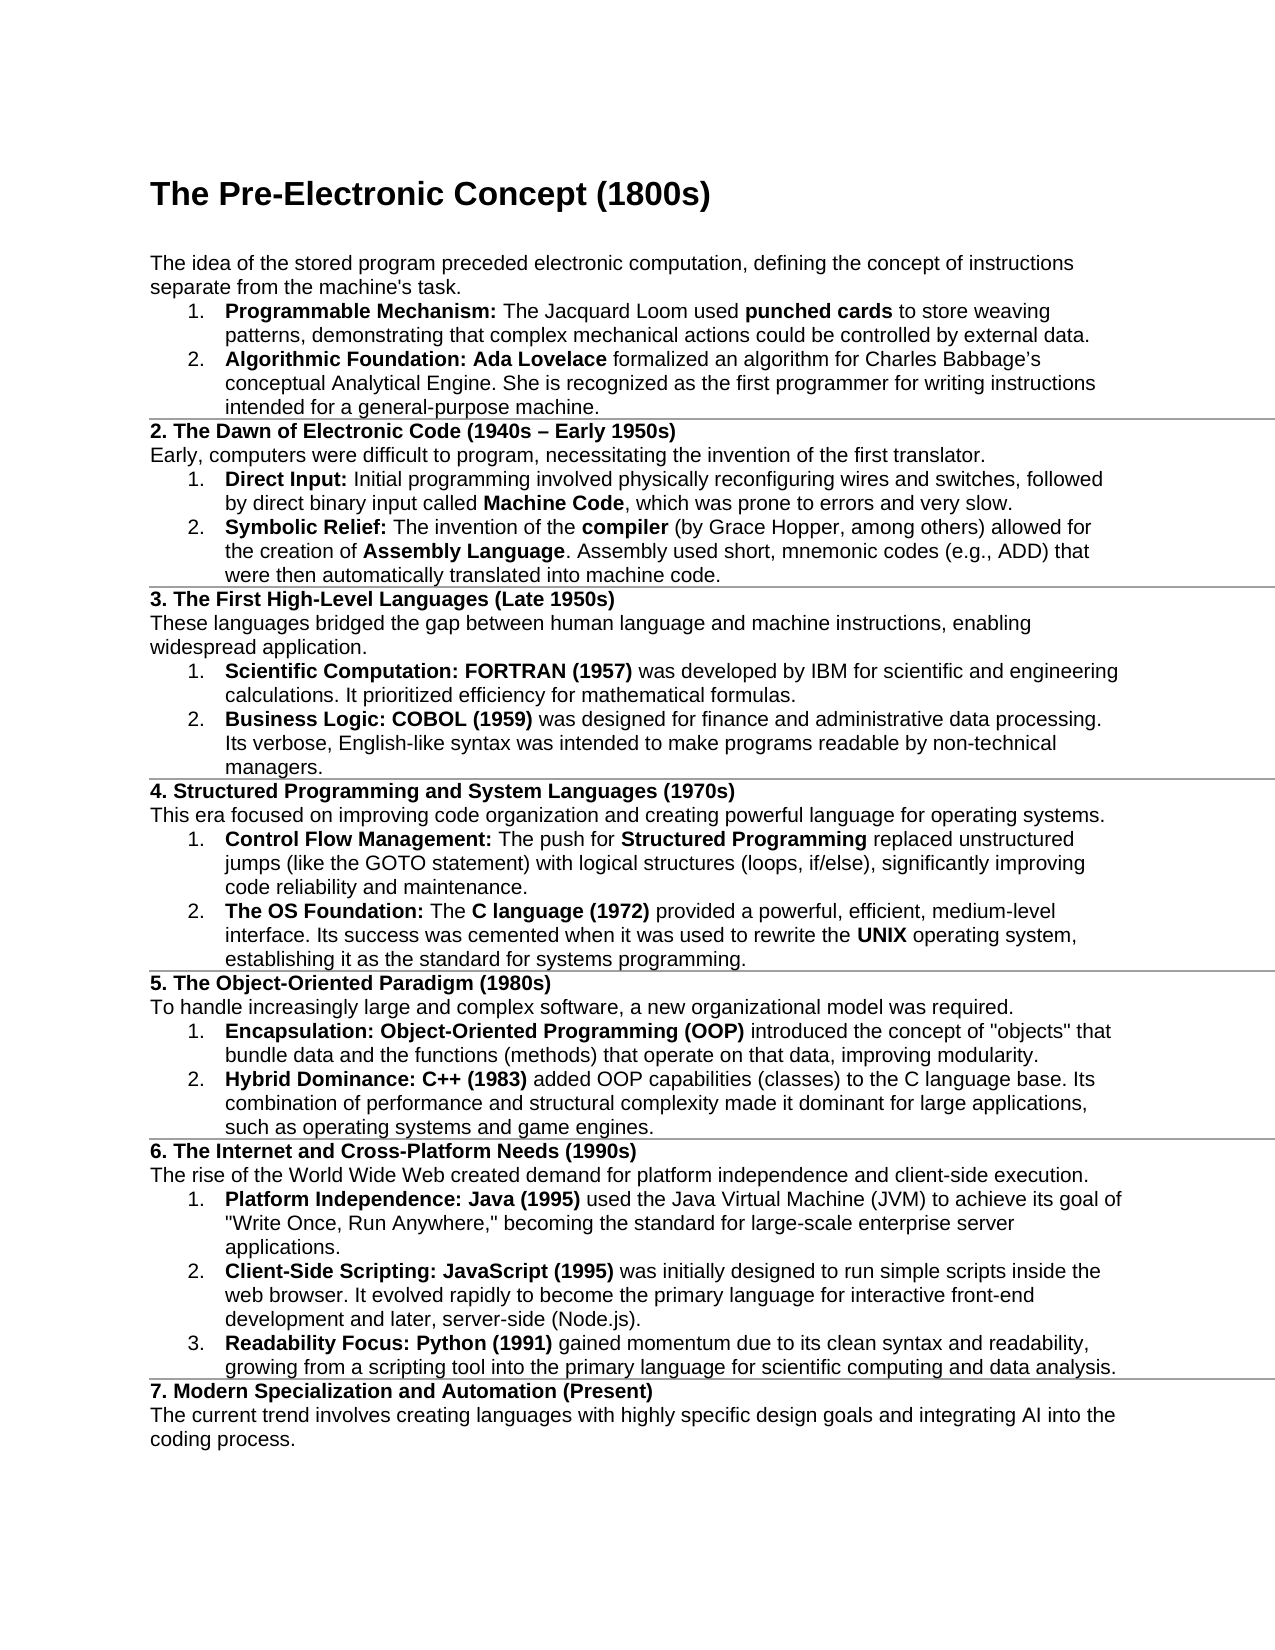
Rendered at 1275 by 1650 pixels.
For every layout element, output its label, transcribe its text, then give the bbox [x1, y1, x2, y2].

list Hybrid Dominance: C++ (1983) added OOP capabilities (classes) to the C language base. Its combination of performance and structural complexity made it dominant for large applications, such as operating systems and game engines. [187, 1067, 1125, 1138]
text Early, computers were difficult to program, necessitating the invention of the first translator. [150, 443, 1125, 467]
text To handle increasingly large and complex software, a new organizational model was required. [150, 995, 1125, 1019]
list The OS Foundation: The C language (1972) provided a powerful, efficient, medium-level interface. Its success was cemented when it was used to rewrite the UNIX operating system, establishing it as the standard for systems programming. [187, 899, 1125, 970]
text 4. Structured Programming and System Languages (1970s) [150, 780, 1125, 803]
text The current trend involves creating languages with highly specific design goals and integrating AI into the coding process. [150, 1403, 1125, 1451]
list Readability Focus: Python (1991) gained momentum due to its clean syntax and readability, growing from a scripting tool into the primary language for scientific computing and data analysis. [187, 1331, 1125, 1378]
text The idea of the stored program preceded electronic computation, defining the concept of instructions separate from the machine's task. [150, 251, 1125, 299]
list Direct Input: Initial programming involved physically reconfiguring wires and switches, followed by direct binary input called Machine Code, which was prone to errors and very slow. [187, 467, 1125, 515]
list Scientific Computation: FORTRAN (1957) was developed by IBM for scientific and engineering calculations. It prioritized efficiency for mathematical formulas. [187, 659, 1125, 707]
list Algorithmic Foundation: Ada Lovelace formalized an algorithm for Charles Babbage’s conceptual Analytical Engine. She is recognized as the first programmer for writing instructions intended for a general-purpose machine. [187, 347, 1125, 418]
list Client-Side Scripting: JavaScript (1995) was initially designed to run simple scripts inside the web browser. It evolved rapidly to become the primary language for interactive front-end development and later, server-side (Node.js). [187, 1259, 1125, 1331]
list Symbolic Relief: The invention of the compiler (by Grace Hopper, among others) allowed for the creation of Assembly Language. Assembly used short, mnemonic codes (e.g., ADD) that were then automatically translated into machine code. [187, 515, 1125, 586]
text 3. The First High-Level Languages (Late 1950s) [150, 588, 1125, 611]
text 2. The Dawn of Electronic Code (1940s – Early 1950s) [150, 420, 1125, 443]
list Control Flow Management: The push for Structured Programming replaced unstructured jumps (like the GOTO statement) with logical structures (loops, if/else), significantly improving code reliability and maintenance. [187, 827, 1125, 899]
text 5. The Object-Oriented Paradigm (1980s) [150, 972, 1125, 995]
list Business Logic: COBOL (1959) was designed for finance and administrative data processing. Its verbose, English-like syntax was intended to make programs readable by non-technical managers. [187, 707, 1125, 778]
text 6. The Internet and Cross-Platform Needs (1990s) [150, 1140, 1125, 1163]
list Encapsulation: Object-Oriented Programming (OOP) introduced the concept of "objects" that bundle data and the functions (methods) that operate on that data, improving modularity. [187, 1019, 1125, 1067]
text The Pre-Electronic Concept (1800s) [150, 174, 1125, 212]
text 7. Modern Specialization and Automation (Present) [150, 1380, 1125, 1403]
list Platform Independence: Java (1995) used the Java Virtual Machine (JVM) to achieve its goal of "Write Once, Run Anywhere," becoming the standard for large-scale enterprise server applications. [187, 1187, 1125, 1259]
list Programmable Mechanism: The Jacquard Loom used punched cards to store weaving patterns, demonstrating that complex mechanical actions could be controlled by external data. [187, 299, 1125, 347]
text These languages bridged the gap between human language and machine instructions, enabling widespread application. [150, 611, 1125, 659]
text The rise of the World Wide Web created demand for platform independence and client-side execution. [150, 1163, 1125, 1187]
text This era focused on improving code organization and creating powerful language for operating systems. [150, 803, 1125, 827]
